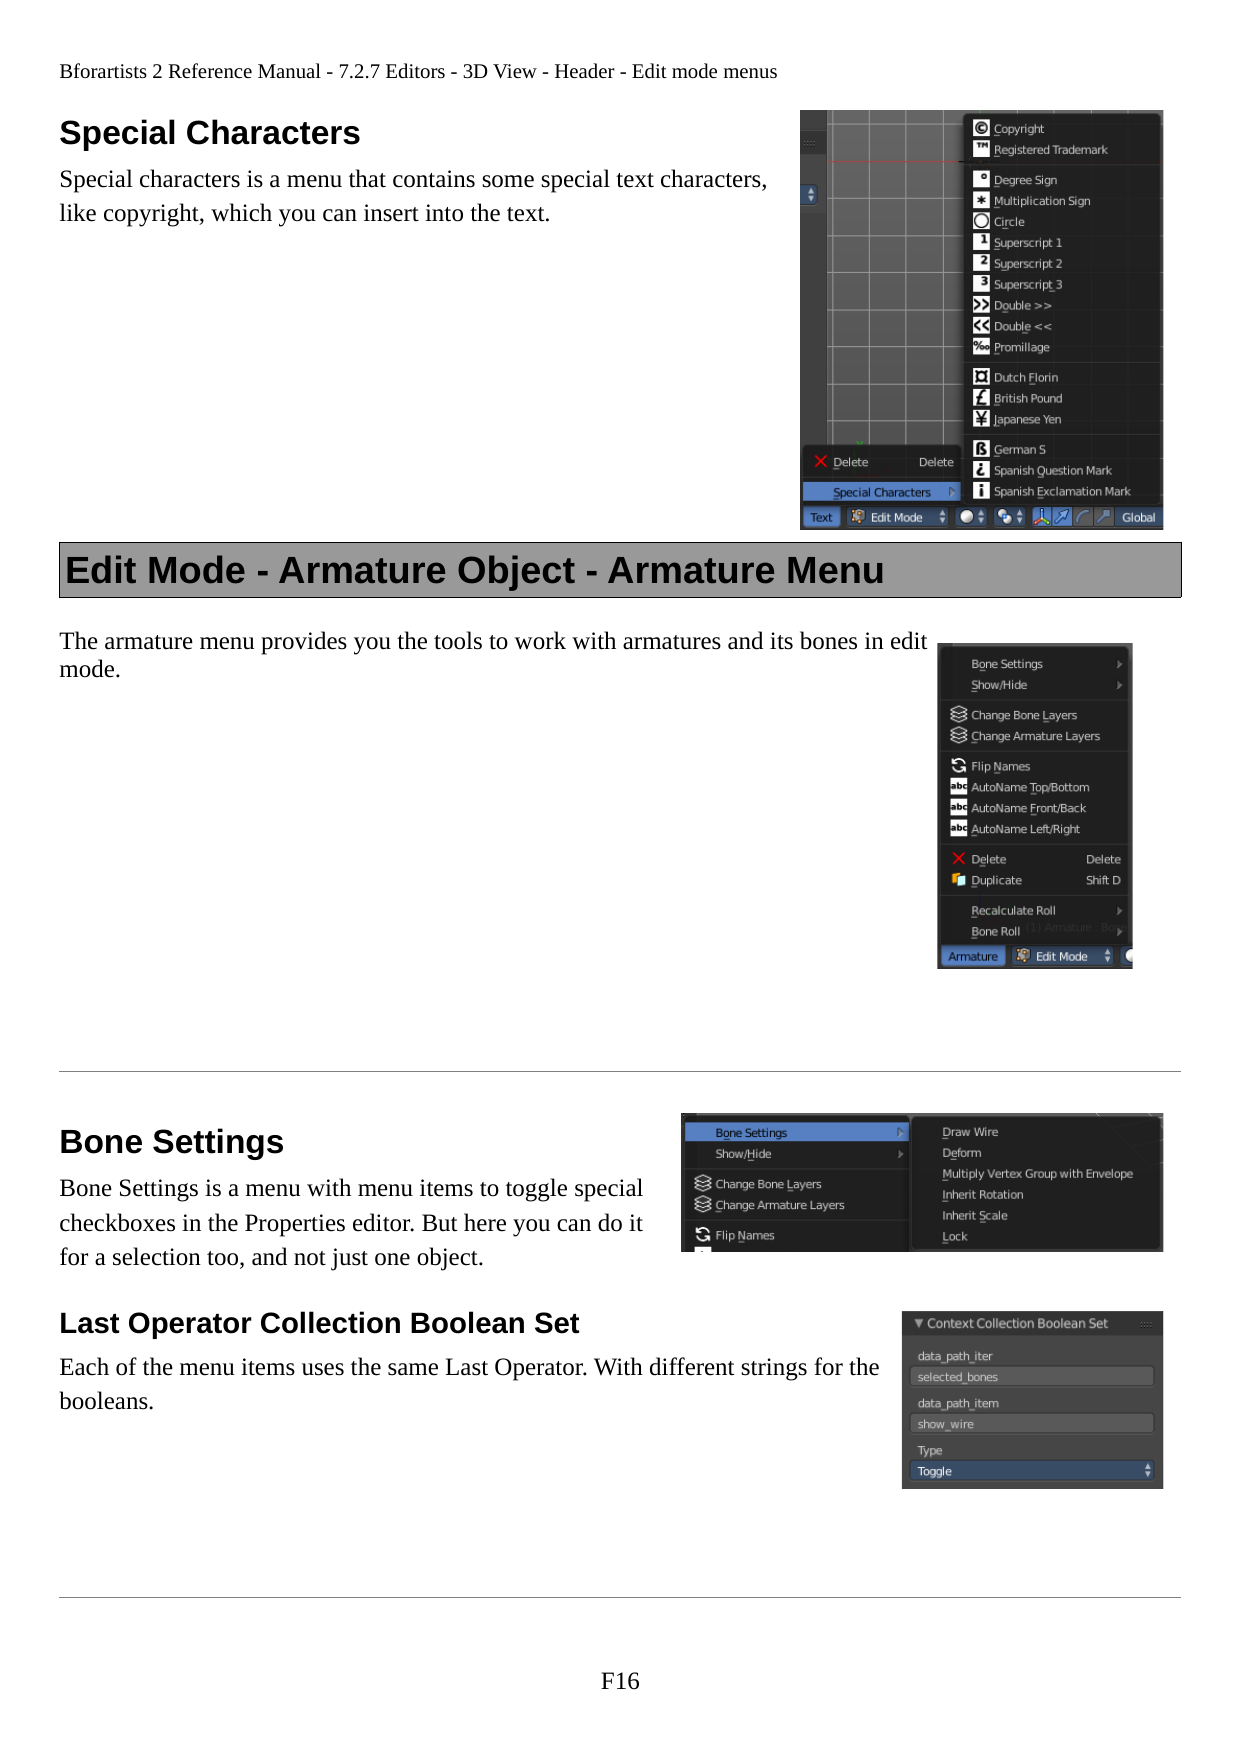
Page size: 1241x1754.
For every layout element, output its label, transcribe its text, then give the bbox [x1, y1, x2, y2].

picture [800, 110, 1164, 530]
picture [937, 643, 1133, 969]
table_header Edit Mode - Armature Object - Armature Menu [60, 543, 1181, 597]
subtitle Special Characters [59, 113, 800, 151]
text Bone Settings is a menu with menu items to toggle special checkboxes in the Properties editor. But here you can do it for a selection too, and not just one object. [59, 1173, 1181, 1271]
picture [681, 1113, 1164, 1252]
subtitle Last Operator Collection Boolean Set [59, 1306, 1181, 1339]
picture [901, 1311, 1164, 1489]
subtitle [1164, 1122, 1181, 1161]
subtitle [1164, 113, 1181, 151]
subtitle Bone Settings [59, 1122, 681, 1161]
text Each of the menu items uses the same Last Operator. With different strings for the booleans. [59, 1352, 901, 1415]
text Special characters is a menu that contains some special text characters, like copyright, which you can insert into the text. [59, 164, 800, 227]
text The armature menu provides you the tools to work with armatures and its bones in edit mode. [59, 626, 1181, 683]
